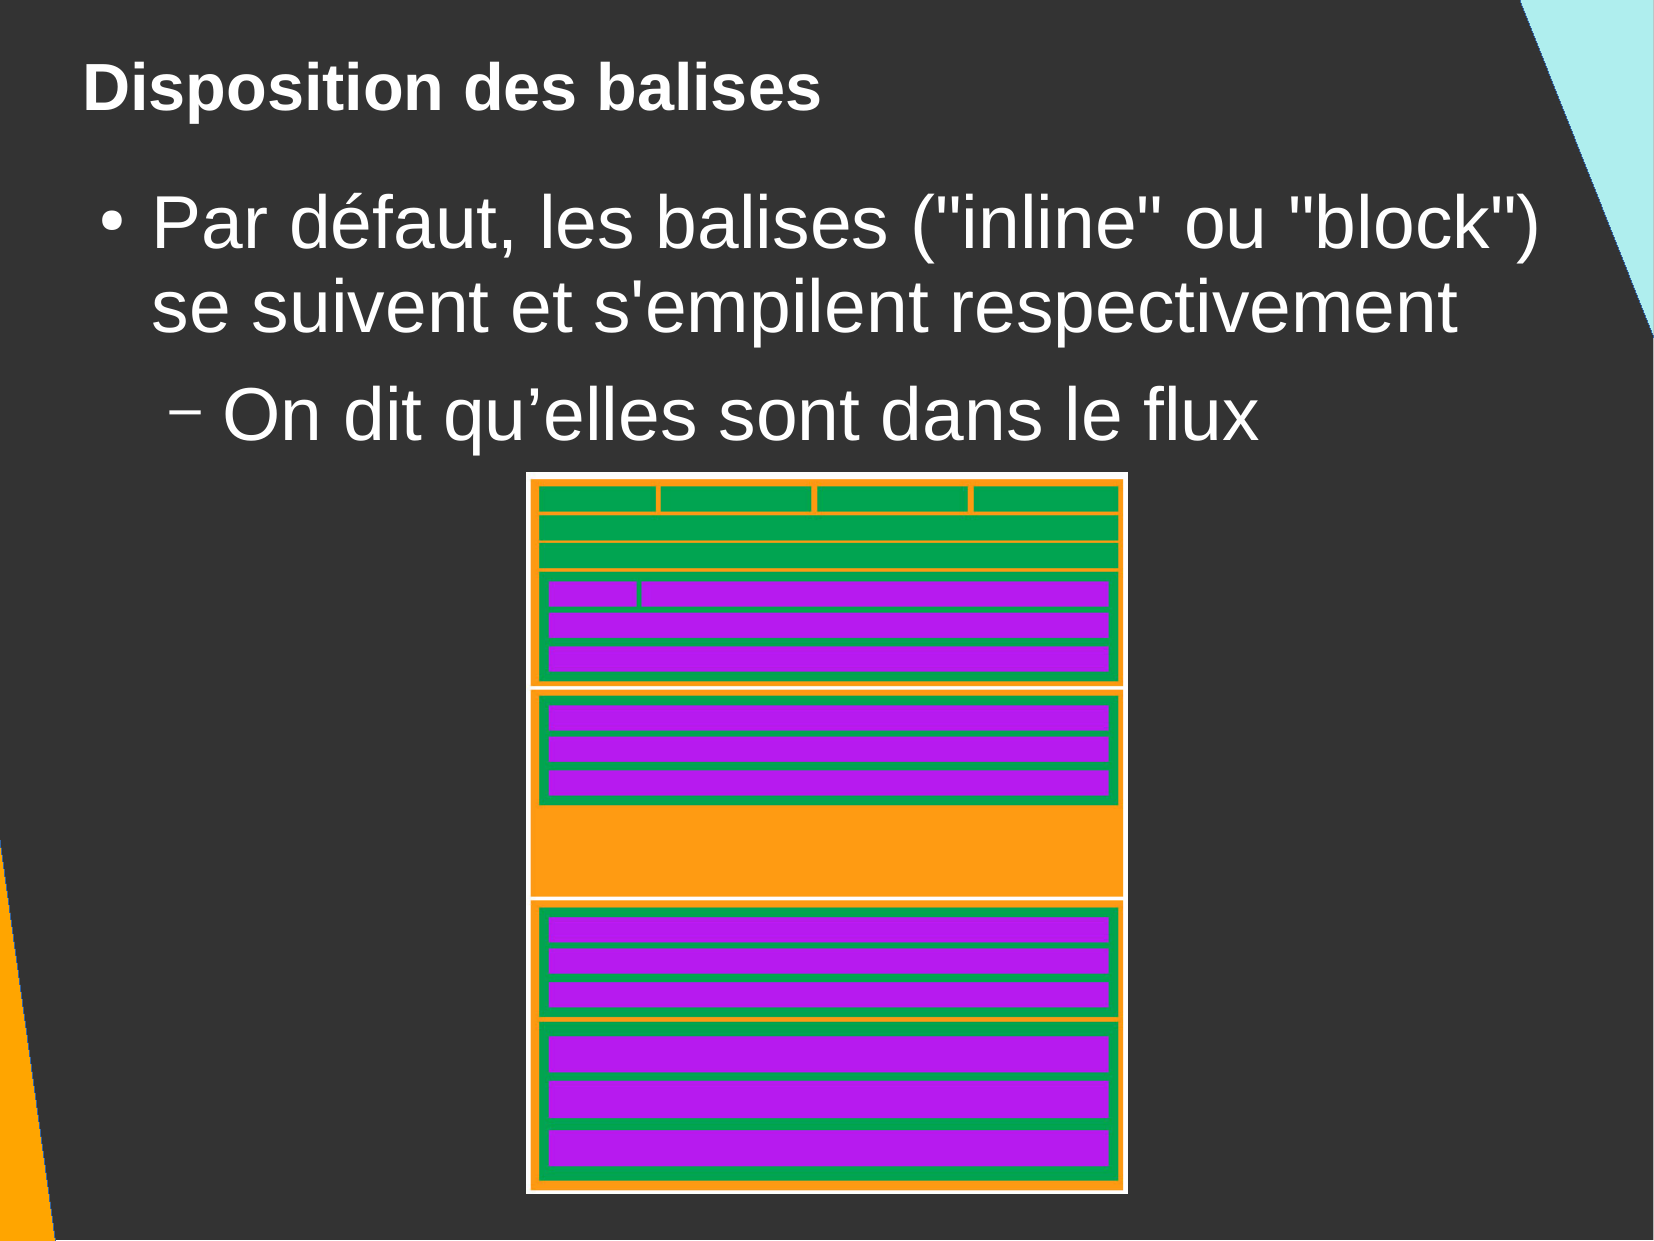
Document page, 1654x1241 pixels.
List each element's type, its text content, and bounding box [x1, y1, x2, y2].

list Par défaut, les balises ("inline" ou "block") se suivent et s'empilent respectivement On dit qu’elles sont dans le flux [80, 180, 1620, 544]
title Disposition des balises [82, 49, 1571, 130]
text_box [1520, 0, 1654, 338]
picture [526, 472, 1128, 1194]
text_box [0, 839, 56, 1241]
